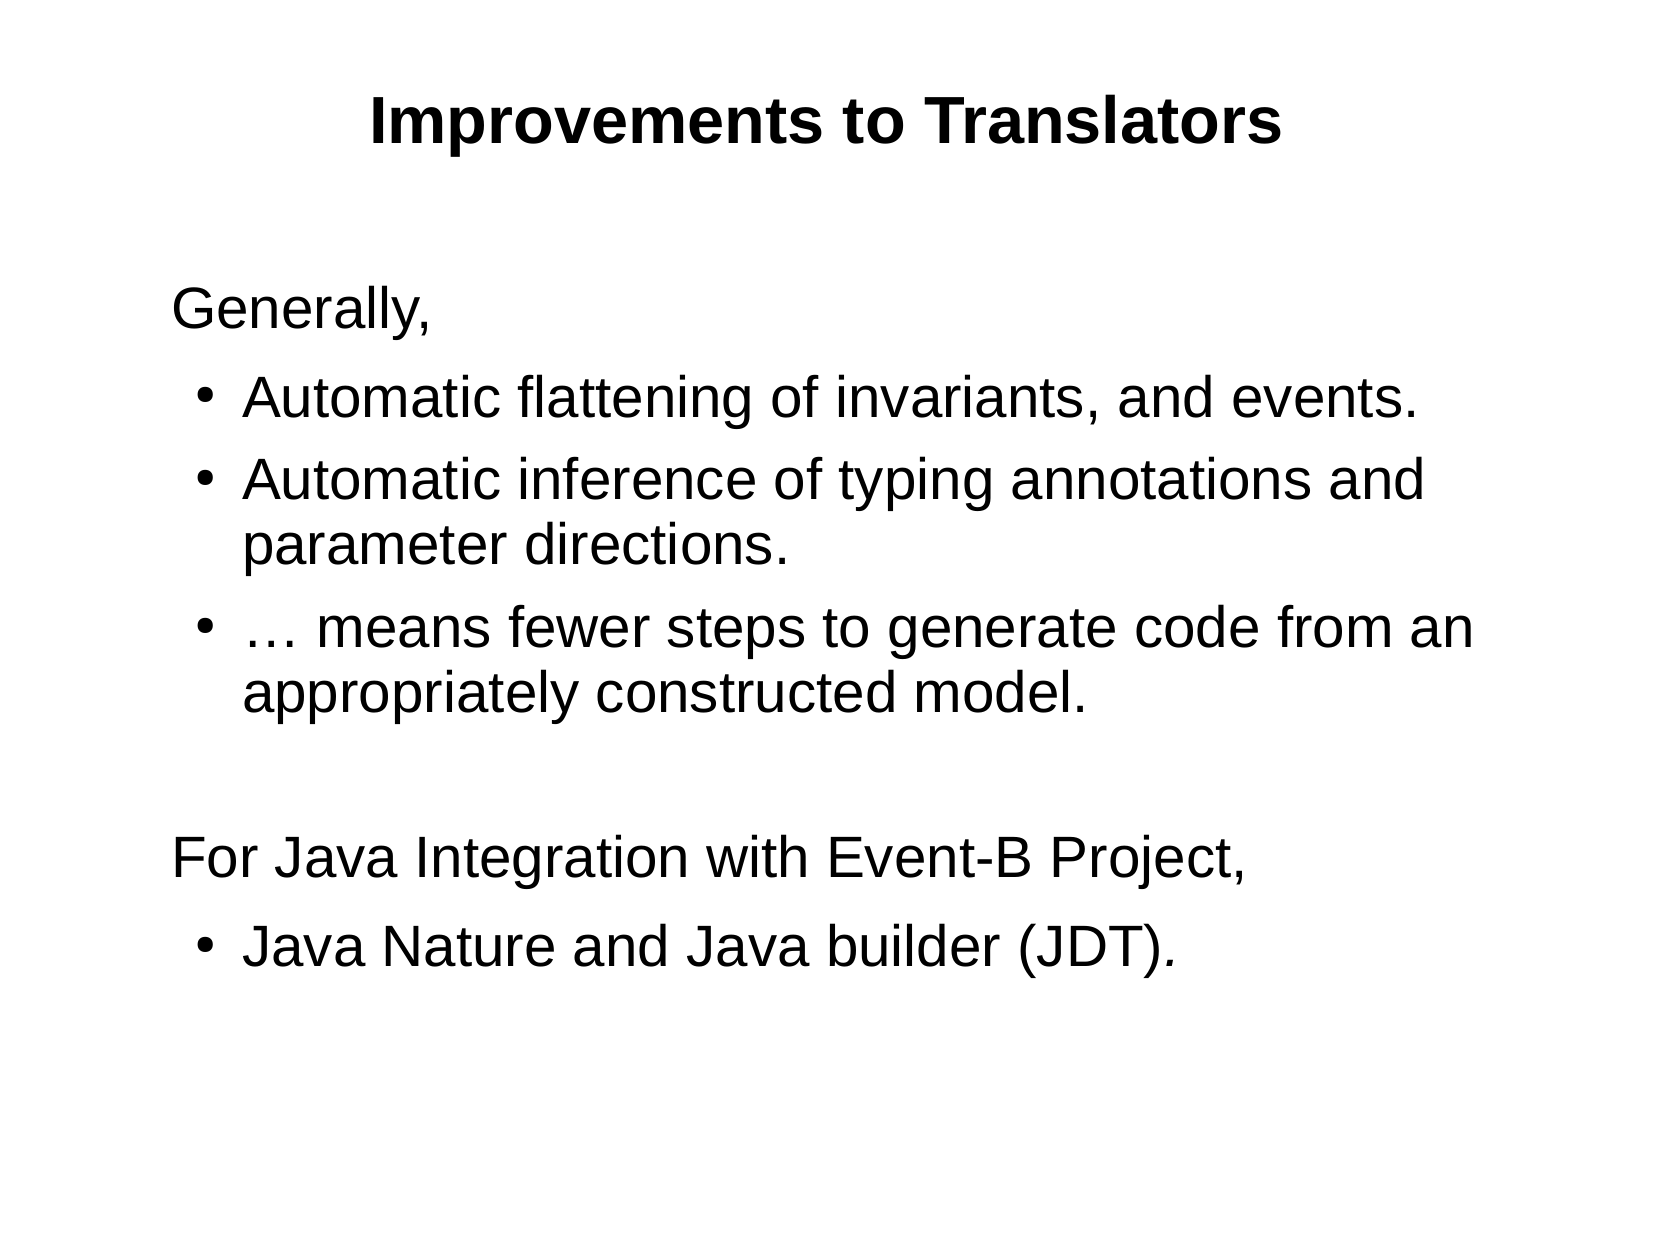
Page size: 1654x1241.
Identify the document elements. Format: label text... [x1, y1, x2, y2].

list Improvements to Translators Generally, Automatic flattening of invariants, and events. Automatic inference of typing annotations and parameter directions. … means fewer steps to generate code from an appropriately constructed model. For Java Integration with Event-B Project, Java Nature and Java builder (JDT). [29, 82, 1625, 1217]
